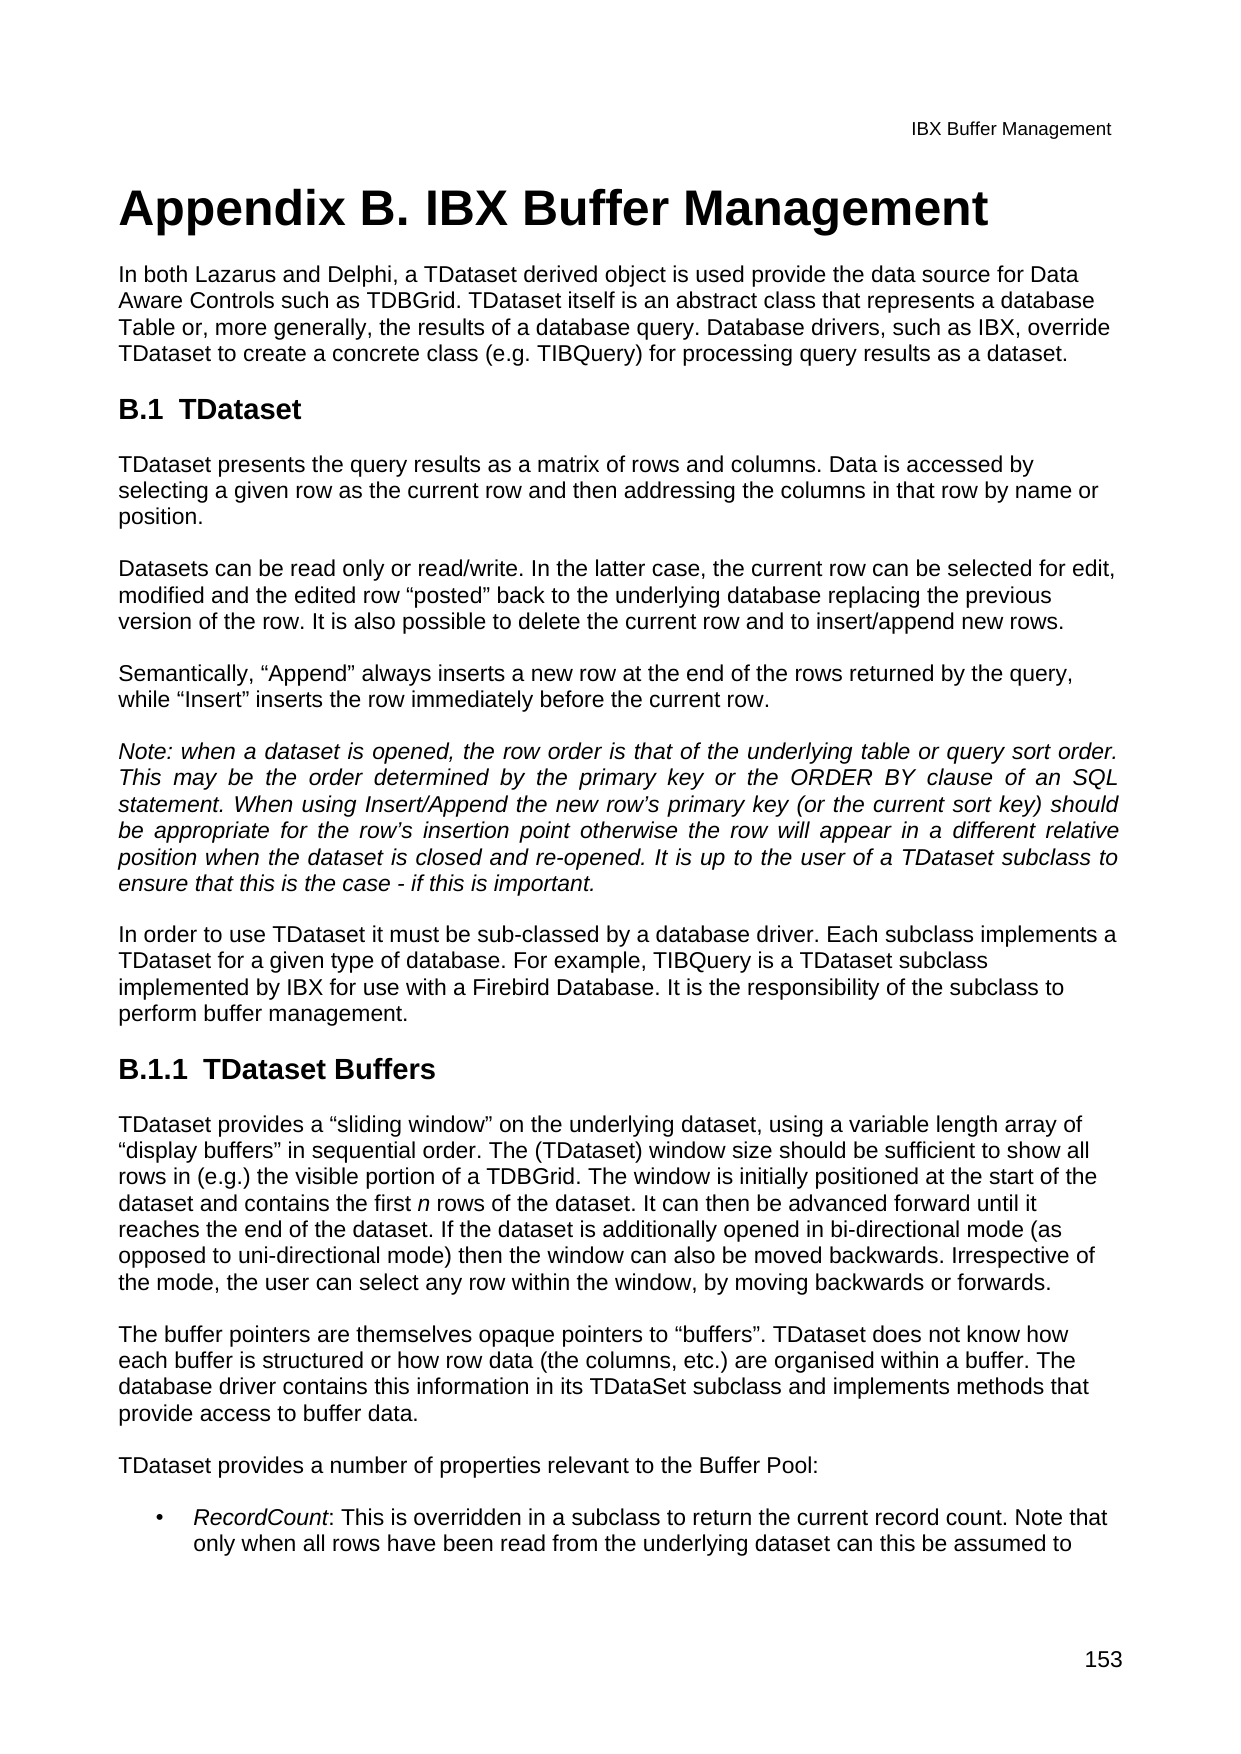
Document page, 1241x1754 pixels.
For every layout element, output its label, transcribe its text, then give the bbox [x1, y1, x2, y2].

text In both Lazarus and Delphi, a TDataset derived object is used provide the data source for Data Aware Controls such as TDBGrid. TDataset itself is an abstract class that represents a database Table or, more generally, the results of a database query. Database drivers, such as IBX, override TDataset to create a concrete class (e.g. TIBQuery) for processing query results as a dataset. [118, 261, 1122, 367]
text TDataset provides a number of properties relevant to the Buffer Pool: [118, 1452, 1122, 1478]
list RecordCount: This is overridden in a subclass to return the current record count. Note that only when all rows have been read from the underlying dataset can this be assumed to [156, 1503, 1122, 1556]
text Datasets can be read only or read/write. In the latter case, the current row can be selected for edit, modified and the edited row “posted” back to the underlying database replacing the previous version of the row. It is also possible to delete the current row and to insert/append new rows. [118, 555, 1122, 634]
subtitle TDataset [118, 392, 1122, 426]
text Note: when a dataset is opened, the row order is that of the underlying table or query sort order. This may be the order determined by the primary key or the ORDER BY clause of an SQL statement. When using Insert/Append the new row’s primary key (or the current sort key) should be appropriate for the row’s insertion point otherwise the row will appear in a different relative position when the dataset is closed and re-opened. It is up to the user of a TDataset subclass to ensure that this is the case - if this is important. [118, 738, 1122, 896]
text TDataset provides a “sliding window” on the underlying dataset, using a variable length array of “display buffers” in sequential order. The (TDataset) window size should be sufficient to show all rows in (e.g.) the visible portion of a TDBGrid. The window is initially positioned at the start of the dataset and contains the first n rows of the dataset. It can then be advanced forward until it reaches the end of the dataset. If the dataset is additionally opened in bi-directional mode (as opposed to uni-directional mode) then the window can also be moved backwards. Irrespective of the mode, the user can select any row within the window, by moving backwards or forwards. [118, 1111, 1122, 1295]
text TDataset presents the query results as a matrix of rows and columns. Data is accessed by selecting a given row as the current row and then addressing the columns in that row by name or position. [118, 451, 1122, 530]
subtitle TDataset Buffers [118, 1052, 1122, 1086]
text The buffer pointers are themselves opaque pointers to “buffers”. TDataset does not know how each buffer is structured or how row data (the columns, etc.) are organised within a buffer. The database driver contains this information in its TDataSet subclass and implements methods that provide access to buffer data. [118, 1321, 1122, 1426]
subtitle IBX Buffer Management [118, 178, 1122, 236]
text In order to use TDataset it must be sub-classed by a database driver. Each subclass implements a TDataset for a given type of database. For example, TIBQuery is a TDataset subclass implemented by IBX for use with a Firebird Database. It is the responsibility of the subclass to perform buffer management. [118, 921, 1122, 1027]
text Semantically, “Append” always inserts a new row at the end of the rows returned by the query, while “Insert” inserts the row immediately before the current row. [118, 660, 1122, 712]
